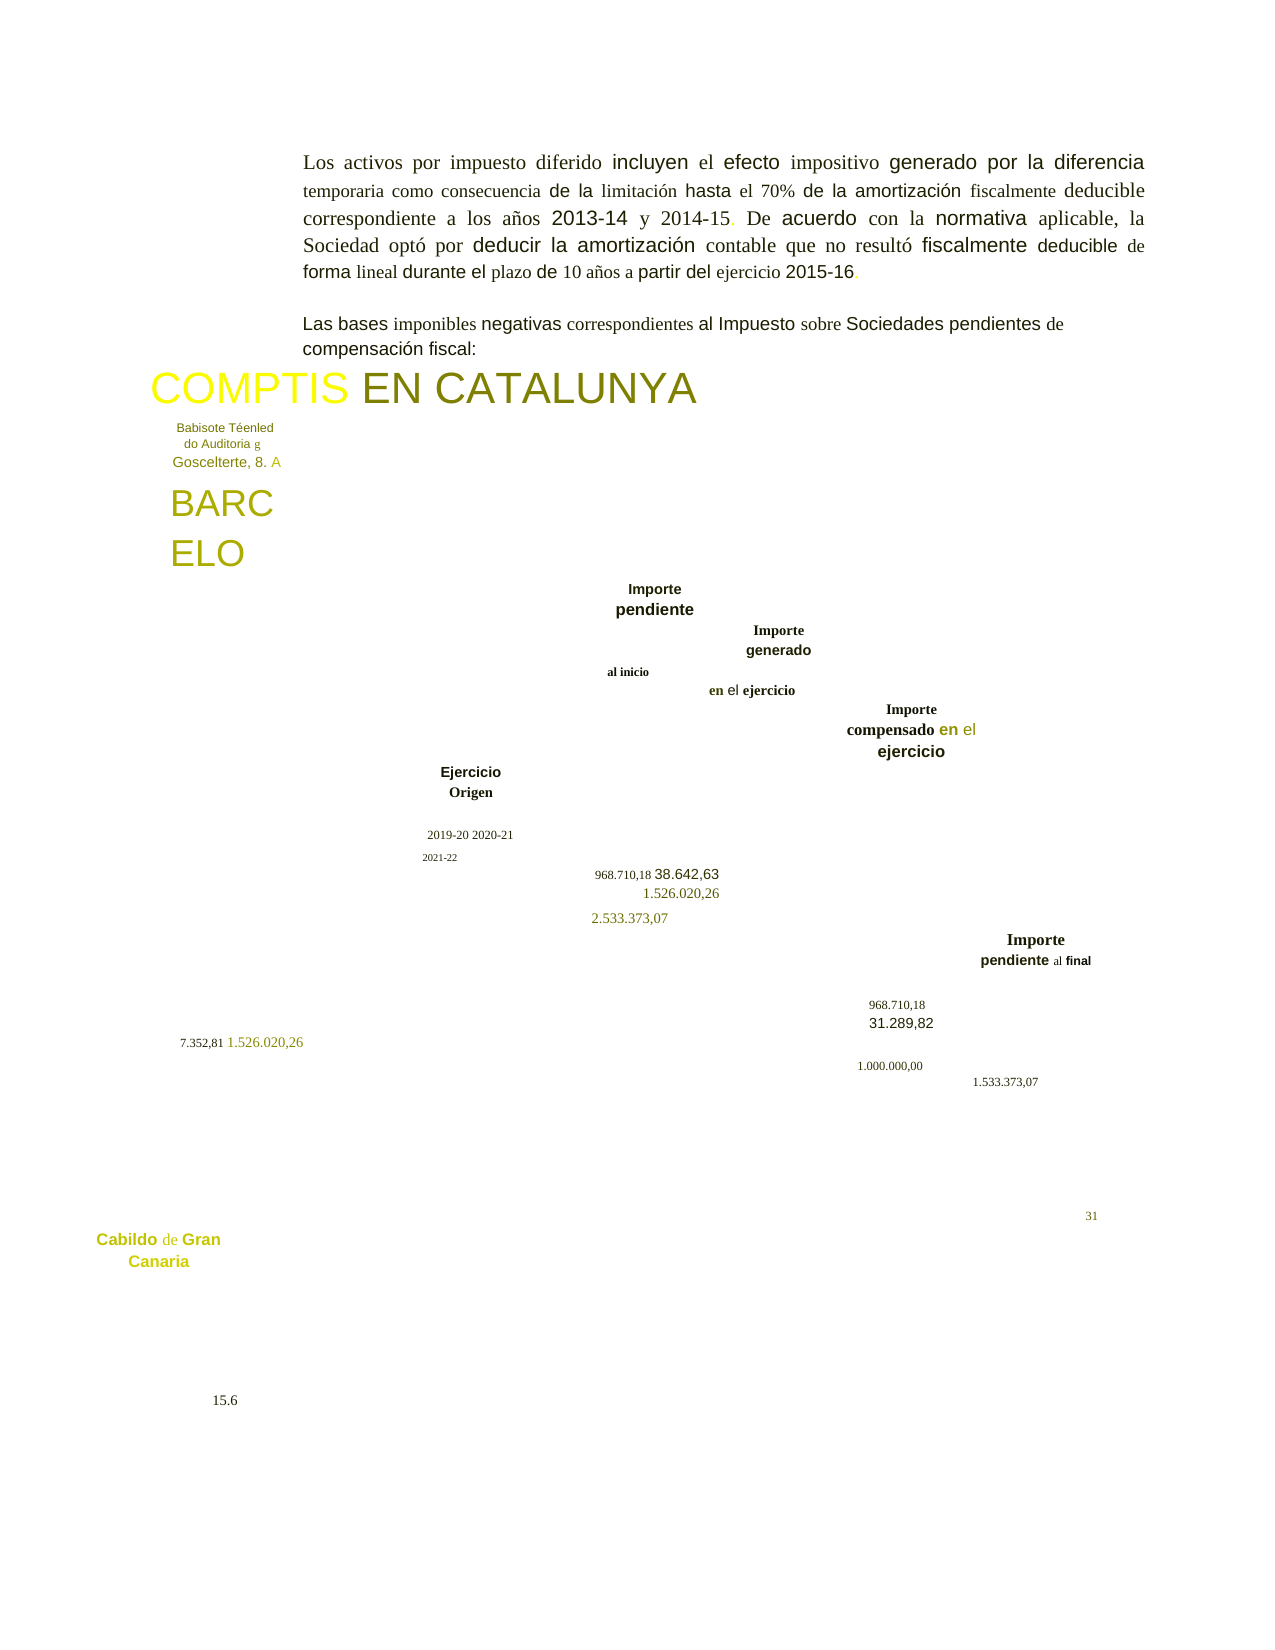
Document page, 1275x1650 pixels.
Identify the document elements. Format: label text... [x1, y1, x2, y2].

text 1.533.373,07 [972, 1075, 1099, 1089]
text 2019-20 2020-21 [422, 828, 518, 842]
text Babisote Téenled [176, 421, 307, 435]
text 968.710,18 31.289,82 [869, 998, 983, 1032]
text do Auditoria g [184, 437, 300, 452]
text 15.6 [212, 1392, 286, 1409]
text Los activos por impuesto diferido incluyen el efecto impositivo generado por la diferencia temporaria como consecuencia de la limitación hasta el 70% de la amortización fiscalmente deducible correspondiente a los años 2013-14 y 2014-15. De acuerdo con la normativa aplicable, la Sociedad optó por deducir la amortización contable que no resultó fiscalmente deducible de forma lineal durante el plazo de 10 años a partir del ejercicio 2015-16. [303, 150, 1145, 282]
text COMPTIS EN CATALUNYA [150, 363, 1125, 413]
text Cabildo de Gran Canaria [83, 1230, 233, 1271]
text al inicio [607, 665, 702, 679]
text 31 [1085, 1208, 1143, 1223]
text 1.000.000,00 [857, 1058, 983, 1073]
text 968.710,18 38.642,63 1.526.020,26 [591, 866, 719, 902]
text 2021-22 [422, 852, 517, 864]
text Las bases imponibles negativas correspondientes al Impuesto sobre Sociedades pendientes de compensación fiscal: [302, 313, 1144, 360]
text Importe pendiente al final [979, 929, 1092, 968]
text Goscelterte, 8. A [172, 454, 307, 471]
text 2.533.373,07 [591, 910, 719, 927]
text Importe compensado en el ejercicio [841, 701, 982, 761]
text BARCELO [170, 481, 297, 574]
text 7.352,81 1.526.020,26 [180, 1034, 1101, 1051]
text Importe generado [725, 622, 832, 658]
text Importe pendiente [598, 581, 711, 619]
text Ejercicio Origen [420, 764, 521, 800]
text en el ejercicio [709, 681, 849, 698]
